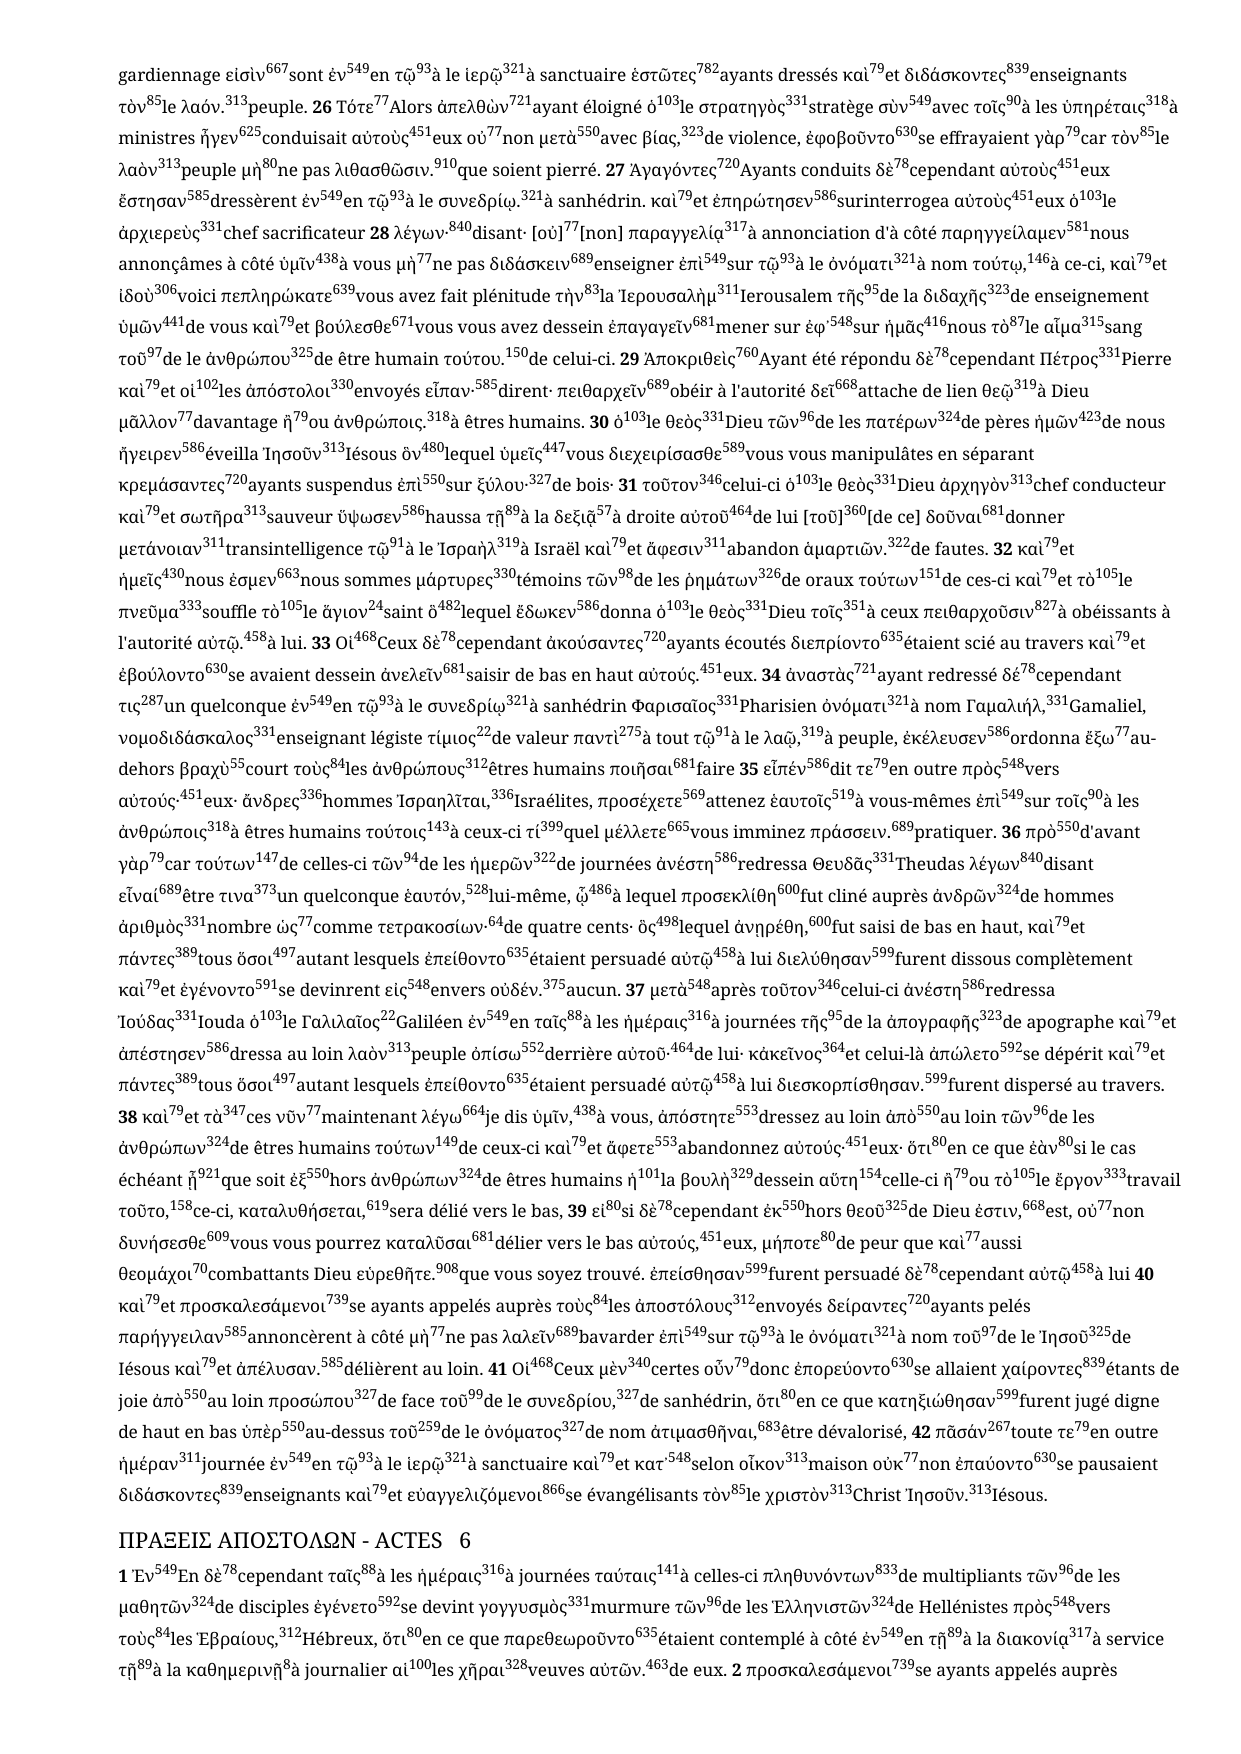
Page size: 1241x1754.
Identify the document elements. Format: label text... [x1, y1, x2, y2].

text 1 Ἐν549En δὲ78cependant ταῖς88à les ἡμέραις316à journées ταύταις141à celles-ci πληθυνόντων833de multipliants τῶν96de les μαθητῶν324de disciples ἐγένετο592se devint γογγυσμὸς331murmure τῶν96de les Ἑλληνιστῶν324de Hellénistes πρὸς548vers τοὺς84les Ἑβραίους,312Hébreux, ὅτι80en ce que παρεθεωροῦντο635étaient contemplé à côté ἐν549en τῇ89à la διακονίᾳ317à service τῇ89à la καθημερινῇ8à journalier αἱ100les χῆραι328veuves αὐτῶν.463de eux. 2 προσκαλεσάμενοι739se ayants appelés auprès δὲ78cependant οἱ102les δώδεκα70douze τὸ87le πλῆθος315multitude τῶν96de les μαθητῶν324de disciples εἶπαν·585dirent· οὐκ77non ἀρεστόν49agréable ἐστιν668est ἡμᾶς416nous καταλείψαντας706ayants laissés en contrebas τὸν85le λόγον313discours τοῦ97de le θεοῦ325de Dieu διακονεῖν689servir τραπέζαις.316à tables. 3 ἐπισκέψασθε557que vous vous rendez supervision δέ,78cependant, ἀδελφοί,336frères, ἄνδρας312hommes ἐξ550hors ὑμῶν441de vous μαρτυρουμένους874étants témoignés ἑπτά,178sept, πλήρεις52de plénitudes πνεύματος327de souffle καὶ79et σοφίας,323de sagesse, οὓς479lesquels καταστήσομεν601nous constituerons ἐπὶ550sur τῆς95de la χρείας323de besoin ταύτης,148de celle-ci, 4 ἡμεῖς430nous δὲ78cependant τῇ89à la προσευχῇ317à prière καὶ79et τῇ89à la διακονίᾳ317à service τοῦ97de le λόγου325de discours προσκαρτερήσομεν.601nous endurerons auprès. 5 καὶ79et ἤρεσεν586plut ὁ103le λόγος331discours ἐνώπιον552en devant παντὸς283de tout τοῦ99de le πλήθους327de multitude καὶ79et ἐξελέξαντο591se élurent Στέφανον,313Stephanos, ἄνδρα313homme πλήρης71de plénitude πίστεως323de croyance καὶ79et πνεύματος327de souffle ἁγίου,18de saint, καὶ79et Φίλιππον313Philippe καὶ79et Πρόχορον313Prochoros καὶ79et Νικάνορα313Nikanor καὶ79et Τίμωνα313Timon καὶ79et Παρμενᾶν313Parmenas καὶ79et Νικόλαον313Nikolaos προσήλυτον313prosélyte Ἀντιοχέα,313Antiochien, 6 οὓς479lesquels ἔστησαν585dressèrent ἐνώπιον552en devant τῶν96de les ἀποστόλων,324de envoyés, καὶ79et προσευξάμενοι739se ayants priés ἐπέθηκαν585surposèrent αὐτοῖς457à eux τὰς242les χεῖρας.310mains. 7 Καὶ79Et ὁ103le λόγος331discours τοῦ97de le θεοῦ325de Dieu ηὔξανεν625croissait καὶ79et ἐπληθύνετο636était multiplié ὁ103le ἀριθμὸς331nombre τῶν96de les μαθητῶν324de disciples ἐν549en Ἰερουσαλὴμ317à Ierousalem σφόδρα,77véhémentement, πολύς287nombreux τε79en outre ὄχλος331foule τῶν96de les ἱερέων324de sacrificateurs ὑπήκουον624écoutaient en soumission τῇ89à la πίστει.317à croyance. 8 Στέφανος331Stephanos δὲ78cependant πλήρης71de plénitude χάριτος323de grâce καὶ79et δυνάμεως323de puissance ἐποίει625faisait τέρατα314prodiges καὶ79et σημεῖα314signes μεγάλα5grands ἐν549en τῷ91à le λαῷ.319à peuple. 9 ἀνέστησαν585redressèrent δέ78cependant τινες389des quelconques τῶν96de les ἐκ550hors τῆς95de la συναγωγῆς323de synagogue τῆς356de celle λεγομένης883de étante dite Λιβερτίνων324de Libertins καὶ79et Κυρηναίων324de Cyrénéens καὶ79et Ἀλεξανδρέων324de Alexandrins καὶ79et τῶν357de ceux ἀπὸ550au loin Κιλικίας323de Cilicie καὶ79et Ἀσίας323de Asie συζητοῦντες839cherchants ensemble τῷ91à le Στεφάνῳ,319à Stephanos, 10 καὶ79et οὐκ77non ἴσχυον624avaient la ténacité ἀντιστῆναι681dresser contre τῇ89à la σοφίᾳ317à sagesse καὶ79et τῷ93à le πνεύματι321à souffle ᾧ488à lequel ἐλάλει.625bavardait. 11 τότε77alors ὑπέβαλον585jetèrent sous ἄνδρας312hommes λέγοντας821disants ὅτι80en ce que ἀκηκόαμεν637nous avons écouté αὐτοῦ464de lui λαλοῦντος834de bavardant ῥήματα314oraux βλάσφημα5blasphématoires εἰς548envers Μωϋσῆν313Môusês καὶ79et τὸν85le θεόν.313Dieu. 12 συνεκίνησάν585bougèrent ensemble τε79en outre τὸν85le λαὸν313peuple καὶ79et τοὺς84les πρεσβυτέρους52plus anciens καὶ79et τοὺς84les γραμματεῖς312lettrés καὶ79et ἐπιστάντες720ayants présentés συνήρπασαν585ravirent avec αὐτὸν452lui καὶ79et ἤγαγον585conduisirent εἰς548envers τὸ87le συνέδριον,315sanhédrin, 13 ἔστησάν585dressèrent τε79en outre μάρτυρας312témoins ψευδεῖς3menteurs λέγοντας·821disants· ὁ103le ἄνθρωπος331être humain οὗτος156celui-ci οὐ77non παύεται674se pause λαλῶν840bavardant ῥήματα314oraux κατὰ550contre τοῦ97de le τόπου325de lieu τοῦ97de le ἁγίου16de saint [τούτου]150[de celui-ci] καὶ79et τοῦ97de le νόμου·325de loi· 14 ἀκηκόαμεν637nous avons écouté γὰρ79car αὐτοῦ464de lui λέγοντος834de disant ὅτι80en ce que Ἰησοῦς331Iésous ὁ103le Ναζωραῖος331Nazoréen οὗτος156celui-ci καταλύσει606déliera vers le bas τὸν85le τόπον313lieu τοῦτον138celui-ci καὶ79et ἀλλάξει606changera τὰ86les ἔθη314coutumes ἃ481lesquels παρέδωκεν586transmit ἡμῖν419à nous Μωϋσῆς.331Môusês. 15 καὶ79et ἀτενίσαντες720ayants regardés fixement εἰς548envers αὐτὸν452lui πάντες286tous οἱ363ceux καθεζόμενοι866se siégeants ἐν549en τῷ93à le συνεδρίῳ321à sanhédrin εἶδον585virent τὸ87le πρόσωπον315face αὐτοῦ464de lui ὡσεὶ80comme si πρόσωπον315face ἀγγέλου.325de ange. [118, 1560, 1181, 1682]
text 1 Ἀνὴρ331Homme δέ78cependant τις287un quelconque Ἁνανίας331Ananias ὀνόματι321à nom σὺν549avec Σαπφείρῃ317à Sapphirê τῇ89à la γυναικὶ317à femme αὐτοῦ464de lui ἐπώλησεν586troqua κτῆμα315acquisition 2 καὶ79et ἐνοσφίσατο592se détourna ἀπὸ550au loin τῆς95de la τιμῆς,323de valeur, συνειδυίης776de ayante vue avec καὶ77aussi τῆς95de la γυναικός,323de femme, καὶ79et ἐνέγκας721ayant porté μέρος315part τι271un quelconque παρὰ548à côté τοὺς84les πόδας312pieds τῶν96de les ἀποστόλων324de envoyés ἔθηκεν.586posa. 3 εἶπεν586dit δὲ78cependant ὁ103le Πέτρος·331Pierre· Ἁνανία,337Ananias, διὰ548par le fait de τί399quel ἐπλήρωσεν586fit plénitude ὁ103le σατανᾶς331Satanas τὴν83la καρδίαν311coeur σου,442de toi, ψεύσασθαί682se mentir σε437toi τὸ87le πνεῦμα315souffle τὸ87le ἅγιον6saint καὶ79et νοσφίσασθαι682se détourner ἀπὸ550au loin τῆς95de la τιμῆς323de valeur τοῦ99de le χωρίου;327de emplacement; 4 οὐχὶ340non pas μένον842restant σοὶ439à toi ἔμενεν625restait καὶ79et πραθὲν762ayant été vendu ἐν549en τῇ89à la σῇ235à tienne ἐξουσίᾳ317à autorité ὑπῆρχεν;625subsistait; τί399quel ὅτι80en ce que ἔθου590tu te posas ἐν549en τῇ89à la καρδίᾳ317à coeur σου442de toi τὸ87le πρᾶγμα315acte τοῦτο;140ce-ci; οὐκ77non ἐψεύσω590tu te mentis ἀνθρώποις318à êtres humains ἀλλὰ79mais τῷ91à le θεῷ.319à Dieu. 5 ἀκούων840écoutant δὲ78cependant ὁ103le Ἁνανίας331Ananias τοὺς84les λόγους312discours τούτους137ceux-ci πεσὼν721ayant tombé ἐξέψυξεν,586expira l'âme, καὶ79et ἐγένετο592se devint φόβος331effroi μέγας22grand ἐπὶ548sur πάντας372tous τοὺς345ceux ἀκούοντας.821écoutants. 6 ἀναστάντες720ayants redressés δὲ78cependant οἱ102les νεώτεροι21plus jeunes συνέστειλαν585équipèrent ensemble αὐτὸν452lui καὶ79et ἐξενέγκαντες720ayants exportés ἔθαψαν.585ensevelirent. 7 Ἐγένετο592Se devint δὲ78cependant ὡς77comme ὡρῶν322de heures τριῶν188de trois διάστημα333intervalle καὶ79et ἡ101la γυνὴ329femme αὐτοῦ464de lui μὴ77ne pas εἰδυῖα781ayante sue τὸ348ce γεγονὸς772ayant devenu εἰσῆλθεν.586vint à l'intérieur. 8 ἀπεκρίθη600fut répondu δὲ78cependant πρὸς548vers αὐτὴν450elle Πέτρος·331Pierre· εἰπέ554dis μοι,420à moi, εἰ80si τοσούτου360de tant τὸ87le χωρίον315emplacement ἀπέδοσθε;589vous vous redonnâtes; ἡ467celle δὲ78cependant εἶπεν·586dit· ναί,304oui, τοσούτου.360de tant. 9 ὁ103le δὲ78cependant Πέτρος331Pierre πρὸς548vers αὐτήν·450elle· τί399quel ὅτι80en ce que συνεφωνήθη600fut voixé ensemble ὑμῖν438à vous πειράσαι681mettre en tentation τὸ87le πνεῦμα315souffle κυρίου;325de Maître; ἰδοὺ306voici οἱ102les πόδες330pieds τῶν357de ceux θαψάντων715de ayants ensevelis τὸν85le ἄνδρα313homme σου442de toi ἐπὶ549sur τῇ89à la θύρᾳ317à porte καὶ79et ἐξοίσουσίν605exporteront σε.437toi. 10 ἔπεσεν586tomba δὲ78cependant παραχρῆμα77instantanément πρὸς548vers τοὺς84les πόδας312pieds αὐτοῦ464de lui καὶ79et ἐξέψυξεν·586expira l'âme· εἰσελθόντες720ayants venus à l'intérieur δὲ78cependant οἱ102les νεανίσκοι330adolescents εὗρον585trouvèrent αὐτὴν450elle νεκρὰν30morte καὶ79et ἐξενέγκαντες720ayants exportés ἔθαψαν585ensevelirent πρὸς548vers τὸν85le ἄνδρα313homme αὐτῆς,462de elle, 11 καὶ79et ἐγένετο592se devint φόβος331effroi μέγας22grand ἐφ᾽548sur ὅλην267toute entière τὴν83la ἐκκλησίαν311église καὶ79et ἐπὶ548sur πάντας372tous τοὺς345ceux ἀκούοντας821écoutants ταῦτα.347ces-ci. 12 Διὰ550Par δὲ78cependant τῶν94de les χειρῶν322de mains τῶν96de les ἀποστόλων324de envoyés ἐγίνετο631se devenait σημεῖα332signes καὶ79et τέρατα332prodiges πολλὰ288nombreux ἐν549en τῷ91à le λαῷ.319à peuple. καὶ79et ἦσαν624étaient ὁμοθυμαδὸν77en même fureur πάντες389tous ἐν549en τῇ89à la στοᾷ317à portique Σολομῶντος,325de Solomon, 13 τῶν96de les δὲ78cependant λοιπῶν383de restants οὐδεὶς390aucun ἐτόλμα625osait κολλᾶσθαι692être collé αὐτοῖς,457à eux, ἀλλ᾽79mais ἐμεγάλυνεν625magnifiait αὐτοὺς451eux ὁ103le λαός.331peuple. 14 μᾶλλον77davantage δὲ78cependant προσετίθεντο635étaient apposé πιστεύοντες839croyants τῷ91à le κυρίῳ,319à Maître, πλήθη332multitudes ἀνδρῶν324de hommes τε79en outre καὶ79et γυναικῶν,322de femmes, 15 ὥστε80de sorte que καὶ77aussi εἰς548envers τὰς82les πλατείας310places ἐκφέρειν689exporter τοὺς84les ἀσθενεῖς52infirmes καὶ79et τιθέναι689poser ἐπὶ550sur κλιναρίων326de châlits καὶ79et κραβάττων,324de grabats, ἵνα80afin que ἐρχομένου861de se venant Πέτρου325de Pierre κἂν80et si ἡ101la σκιὰ329ombre ἐπισκιάσῃ899que ombre sur τινὶ378à un quelconque αὐτῶν.463de eux. 16 συνήρχετο631se venait ensemble δὲ78cependant καὶ77aussi τὸ105le πλῆθος333multitude τῶν94de les πέριξ77alentour πόλεων322de cités Ἰερουσαλὴμ323de Ierousalem φέροντες839portants ἀσθενεῖς52infirmes καὶ79et ὀχλουμένους874étants remués en foules ὑπὸ550sous πνευμάτων326de souffles ἀκαθάρτων,17de impurs, οἵτινες497lesquels des quelconques ἐθεραπεύοντο635étaient soigné ἅπαντες.389en totalités. 17 Ἀναστὰς721Ayant redressé δὲ78cependant ὁ103le ἀρχιερεὺς331chef sacrificateur καὶ79et πάντες286tous οἱ363ceux σὺν549avec αὐτῷ,458à lui, ἡ101la οὖσα838étante αἵρεσις329hérésie τῶν96de les Σαδδουκαίων,324de Sadducéens, ἐπλήσθησαν599furent rempli ζήλου325de zèle 18 καὶ79et ἐπέβαλον585surjetèrent τὰς242les χεῖρας310mains ἐπὶ548sur τοὺς84les ἀποστόλους312envoyés καὶ79et ἔθεντο591se posèrent αὐτοὺς451eux ἐν549en τηρήσει317à garde δημοσίᾳ.8à publique. 19 Ἄγγελος331Ange δὲ78cependant κυρίου325de Maître διὰ550par νυκτὸς323de nuit ἤνοιξε586ouvrit τὰς82les θύρας310portes τῆς95de la φυλακῆς323de gardiennage ἐξαγαγών721ayant conduit dehors τε79en outre αὐτοὺς451eux εἶπεν·586dit· 20 πορεύεσθε573que vous vous allez καὶ79et σταθέντες759ayants étés dressés λαλεῖτε569bavardez ἐν549en τῷ93à le ἱερῷ321à sanctuaire τῷ91à le λαῷ319à peuple πάντα270tous τὰ86les ῥήματα314oraux τῆς95de la ζωῆς323de vie ταύτης.148de celle-ci. 21 ἀκούσαντες720ayants écoutés δὲ78cependant εἰσῆλθον585vinrent à l'intérieur ὑπὸ548sous τὸν85le ὄρθρον313aube εἰς548envers τὸ87le ἱερὸν315sanctuaire καὶ79et ἐδίδασκον.624enseignaient. Παραγενόμενος740Se ayant devenu à côté δὲ78cependant ὁ103le ἀρχιερεὺς331chef sacrificateur καὶ79et οἱ363ceux σὺν549avec αὐτῷ458à lui συνεκάλεσαν585appelèrent ensemble τὸ87le συνέδριον315sanhédrin καὶ79et πᾶσαν267toute τὴν83la γερουσίαν311gérousie τῶν96de les υἱῶν324de fils Ἰσραὴλ325de Israël καὶ79et ἀπέστειλαν585envoyèrent εἰς548envers τὸ87le δεσμωτήριον315détention ἀχθῆναι683être conduit αὐτούς.451eux. 22 οἱ468ceux δὲ78cependant παραγενόμενοι739se ayants devenus à côté ὑπηρέται330ministres οὐχ77non εὗρον585trouvèrent αὐτοὺς451eux ἐν549en τῇ89à la φυλακῇ·317à gardiennage· ἀναστρέψαντες720ayants tournés de bas en haut δὲ78cependant ἀπήγγειλαν585rapportèrent annonce 23 λέγοντες839disants ὅτι80en ce que τὸ87le δεσμωτήριον315détention εὕρομεν581nous trouvâmes κεκλεισμένον798ayant été fermé à clef ἐν549en πάσῃ273à toute ἀσφαλείᾳ317à sécurité καὶ79et τοὺς84les φύλακας312gardiens ἑστῶτας769ayants dressés ἐπὶ550sur τῶν94de les θυρῶν,322de portes, ἀνοίξαντες720ayants ouverts δὲ78cependant ἔσω77dedans οὐδένα373aucun εὕρομεν.581nous trouvâmes. 24 ὡς80comme δὲ78cependant ἤκουσαν585écoutèrent τοὺς84les λόγους312discours τούτους137ceux-ci ὅ103le τε79en outre στρατηγὸς331stratège τοῦ99de le ἱεροῦ327de sanctuaire καὶ79et οἱ102les ἀρχιερεῖς,330chefs sacrificateurs, διηπόρουν624hésitaient complètement περὶ550autour αὐτῶν463de eux τί412quel ἂν340le cas échéant γένοιτο696que se devienne τοῦτο.366ce-ci. 25 παραγενόμενος740se ayant devenu à côté δέ78cependant τις390un quelconque ἀπήγγειλεν586rapporta annonce αὐτοῖς457à eux ὅτι80en ce que ἰδοὺ306voici οἱ102les ἄνδρες330hommes οὓς479lesquels ἔθεσθε589vous vous posâtes ἐν549en τῇ89à la φυλακῇ317à gardiennage εἰσὶν667sont ἐν549en τῷ93à le ἱερῷ321à sanctuaire ἑστῶτες782ayants dressés καὶ79et διδάσκοντες839enseignants τὸν85le λαόν.313peuple. 26 Τότε77Alors ἀπελθὼν721ayant éloigné ὁ103le στρατηγὸς331stratège σὺν549avec τοῖς90à les ὑπηρέταις318à ministres ἦγεν625conduisait αὐτοὺς451eux οὐ77non μετὰ550avec βίας,323de violence, ἐφοβοῦντο630se effrayaient γὰρ79car τὸν85le λαὸν313peuple μὴ80ne pas λιθασθῶσιν.910que soient pierré. 27 Ἀγαγόντες720Ayants conduits δὲ78cependant αὐτοὺς451eux ἔστησαν585dressèrent ἐν549en τῷ93à le συνεδρίῳ.321à sanhédrin. καὶ79et ἐπηρώτησεν586surinterrogea αὐτοὺς451eux ὁ103le ἀρχιερεὺς331chef sacrificateur 28 λέγων·840disant· [οὐ]77[non] παραγγελίᾳ317à annonciation d'à côté παρηγγείλαμεν581nous annonçâmes à côté ὑμῖν438à vous μὴ77ne pas διδάσκειν689enseigner ἐπὶ549sur τῷ93à le ὀνόματι321à nom τούτῳ,146à ce-ci, καὶ79et ἰδοὺ306voici πεπληρώκατε639vous avez fait plénitude τὴν83la Ἰερουσαλὴμ311Ierousalem τῆς95de la διδαχῆς323de enseignement ὑμῶν441de vous καὶ79et βούλεσθε671vous vous avez dessein ἐπαγαγεῖν681mener sur ἐφ᾽548sur ἡμᾶς416nous τὸ87le αἷμα315sang τοῦ97de le ἀνθρώπου325de être humain τούτου.150de celui-ci. 29 Ἀποκριθεὶς760Ayant été répondu δὲ78cependant Πέτρος331Pierre καὶ79et οἱ102les ἀπόστολοι330envoyés εἶπαν·585dirent· πειθαρχεῖν689obéir à l'autorité δεῖ668attache de lien θεῷ319à Dieu μᾶλλον77davantage ἢ79ou ἀνθρώποις.318à êtres humains. 30 ὁ103le θεὸς331Dieu τῶν96de les πατέρων324de pères ἡμῶν423de nous ἤγειρεν586éveilla Ἰησοῦν313Iésous ὃν480lequel ὑμεῖς447vous διεχειρίσασθε589vous vous manipulâtes en séparant κρεμάσαντες720ayants suspendus ἐπὶ550sur ξύλου·327de bois· 31 τοῦτον346celui-ci ὁ103le θεὸς331Dieu ἀρχηγὸν313chef conducteur καὶ79et σωτῆρα313sauveur ὕψωσεν586haussa τῇ89à la δεξιᾷ57à droite αὐτοῦ464de lui [τοῦ]360[de ce] δοῦναι681donner μετάνοιαν311transintelligence τῷ91à le Ἰσραὴλ319à Israël καὶ79et ἄφεσιν311abandon ἁμαρτιῶν.322de fautes. 32 καὶ79et ἡμεῖς430nous ἐσμεν663nous sommes μάρτυρες330témoins τῶν98de les ῥημάτων326de oraux τούτων151de ces-ci καὶ79et τὸ105le πνεῦμα333souffle τὸ105le ἅγιον24saint ὃ482lequel ἔδωκεν586donna ὁ103le θεὸς331Dieu τοῖς351à ceux πειθαρχοῦσιν827à obéissants à l'autorité αὐτῷ.458à lui. 33 Οἱ468Ceux δὲ78cependant ἀκούσαντες720ayants écoutés διεπρίοντο635étaient scié au travers καὶ79et ἐβούλοντο630se avaient dessein ἀνελεῖν681saisir de bas en haut αὐτούς.451eux. 34 ἀναστὰς721ayant redressé δέ78cependant τις287un quelconque ἐν549en τῷ93à le συνεδρίῳ321à sanhédrin Φαρισαῖος331Pharisien ὀνόματι321à nom Γαμαλιήλ,331Gamaliel, νομοδιδάσκαλος331enseignant légiste τίμιος22de valeur παντὶ275à tout τῷ91à le λαῷ,319à peuple, ἐκέλευσεν586ordonna ἔξω77au-dehors βραχὺ55court τοὺς84les ἀνθρώπους312êtres humains ποιῆσαι681faire 35 εἶπέν586dit τε79en outre πρὸς548vers αὐτούς·451eux· ἄνδρες336hommes Ἰσραηλῖται,336Israélites, προσέχετε569attenez ἑαυτοῖς519à vous-mêmes ἐπὶ549sur τοῖς90à les ἀνθρώποις318à êtres humains τούτοις143à ceux-ci τί399quel μέλλετε665vous imminez πράσσειν.689pratiquer. 36 πρὸ550d'avant γὰρ79car τούτων147de celles-ci τῶν94de les ἡμερῶν322de journées ἀνέστη586redressa Θευδᾶς331Theudas λέγων840disant εἶναί689être τινα373un quelconque ἑαυτόν,528lui-même, ᾧ486à lequel προσεκλίθη600fut cliné auprès ἀνδρῶν324de hommes ἀριθμὸς331nombre ὡς77comme τετρακοσίων·64de quatre cents· ὃς498lequel ἀνῃρέθη,600fut saisi de bas en haut, καὶ79et πάντες389tous ὅσοι497autant lesquels ἐπείθοντο635étaient persuadé αὐτῷ458à lui διελύθησαν599furent dissous complètement καὶ79et ἐγένοντο591se devinrent εἰς548envers οὐδέν.375aucun. 37 μετὰ548après τοῦτον346celui-ci ἀνέστη586redressa Ἰούδας331Iouda ὁ103le Γαλιλαῖος22Galiléen ἐν549en ταῖς88à les ἡμέραις316à journées τῆς95de la ἀπογραφῆς323de apographe καὶ79et ἀπέστησεν586dressa au loin λαὸν313peuple ὀπίσω552derrière αὐτοῦ·464de lui· κἀκεῖνος364et celui-là ἀπώλετο592se dépérit καὶ79et πάντες389tous ὅσοι497autant lesquels ἐπείθοντο635étaient persuadé αὐτῷ458à lui διεσκορπίσθησαν.599furent dispersé au travers. 38 καὶ79et τὰ347ces νῦν77maintenant λέγω664je dis ὑμῖν,438à vous, ἀπόστητε553dressez au loin ἀπὸ550au loin τῶν96de les ἀνθρώπων324de êtres humains τούτων149de ceux-ci καὶ79et ἄφετε553abandonnez αὐτούς·451eux· ὅτι80en ce que ἐὰν80si le cas échéant ᾖ921que soit ἐξ550hors ἀνθρώπων324de êtres humains ἡ101la βουλὴ329dessein αὕτη154celle-ci ἢ79ou τὸ105le ἔργον333travail τοῦτο,158ce-ci, καταλυθήσεται,619sera délié vers le bas, 39 εἰ80si δὲ78cependant ἐκ550hors θεοῦ325de Dieu ἐστιν,668est, οὐ77non δυνήσεσθε609vous vous pourrez καταλῦσαι681délier vers le bas αὐτούς,451eux, μήποτε80de peur que καὶ77aussi θεομάχοι70combattants Dieu εὑρεθῆτε.908que vous soyez trouvé. ἐπείσθησαν599furent persuadé δὲ78cependant αὐτῷ458à lui 40 καὶ79et προσκαλεσάμενοι739se ayants appelés auprès τοὺς84les ἀποστόλους312envoyés δείραντες720ayants pelés παρήγγειλαν585annoncèrent à côté μὴ77ne pas λαλεῖν689bavarder ἐπὶ549sur τῷ93à le ὀνόματι321à nom τοῦ97de le Ἰησοῦ325de Iésous καὶ79et ἀπέλυσαν.585délièrent au loin. 41 Οἱ468Ceux μὲν340certes οὖν79donc ἐπορεύοντο630se allaient χαίροντες839étants de joie ἀπὸ550au loin προσώπου327de face τοῦ99de le συνεδρίου,327de sanhédrin, ὅτι80en ce que κατηξιώθησαν599furent jugé digne de haut en bas ὑπὲρ550au-dessus τοῦ259de le ὀνόματος327de nom ἀτιμασθῆναι,683être dévalorisé, 42 πᾶσάν267toute τε79en outre ἡμέραν311journée ἐν549en τῷ93à le ἱερῷ321à sanctuaire καὶ79et κατ᾽548selon οἶκον313maison οὐκ77non ἐπαύοντο630se pausaient διδάσκοντες839enseignants καὶ79et εὐαγγελιζόμενοι866se évangélisants τὸν85le χριστὸν313Christ Ἰησοῦν.313Iésous. [118, 59, 1181, 1507]
text ΠΡΑΞΕΙΣ ΑΠΟΣΤΟΛΩΝ - ACTES 6 [118, 1526, 1181, 1555]
